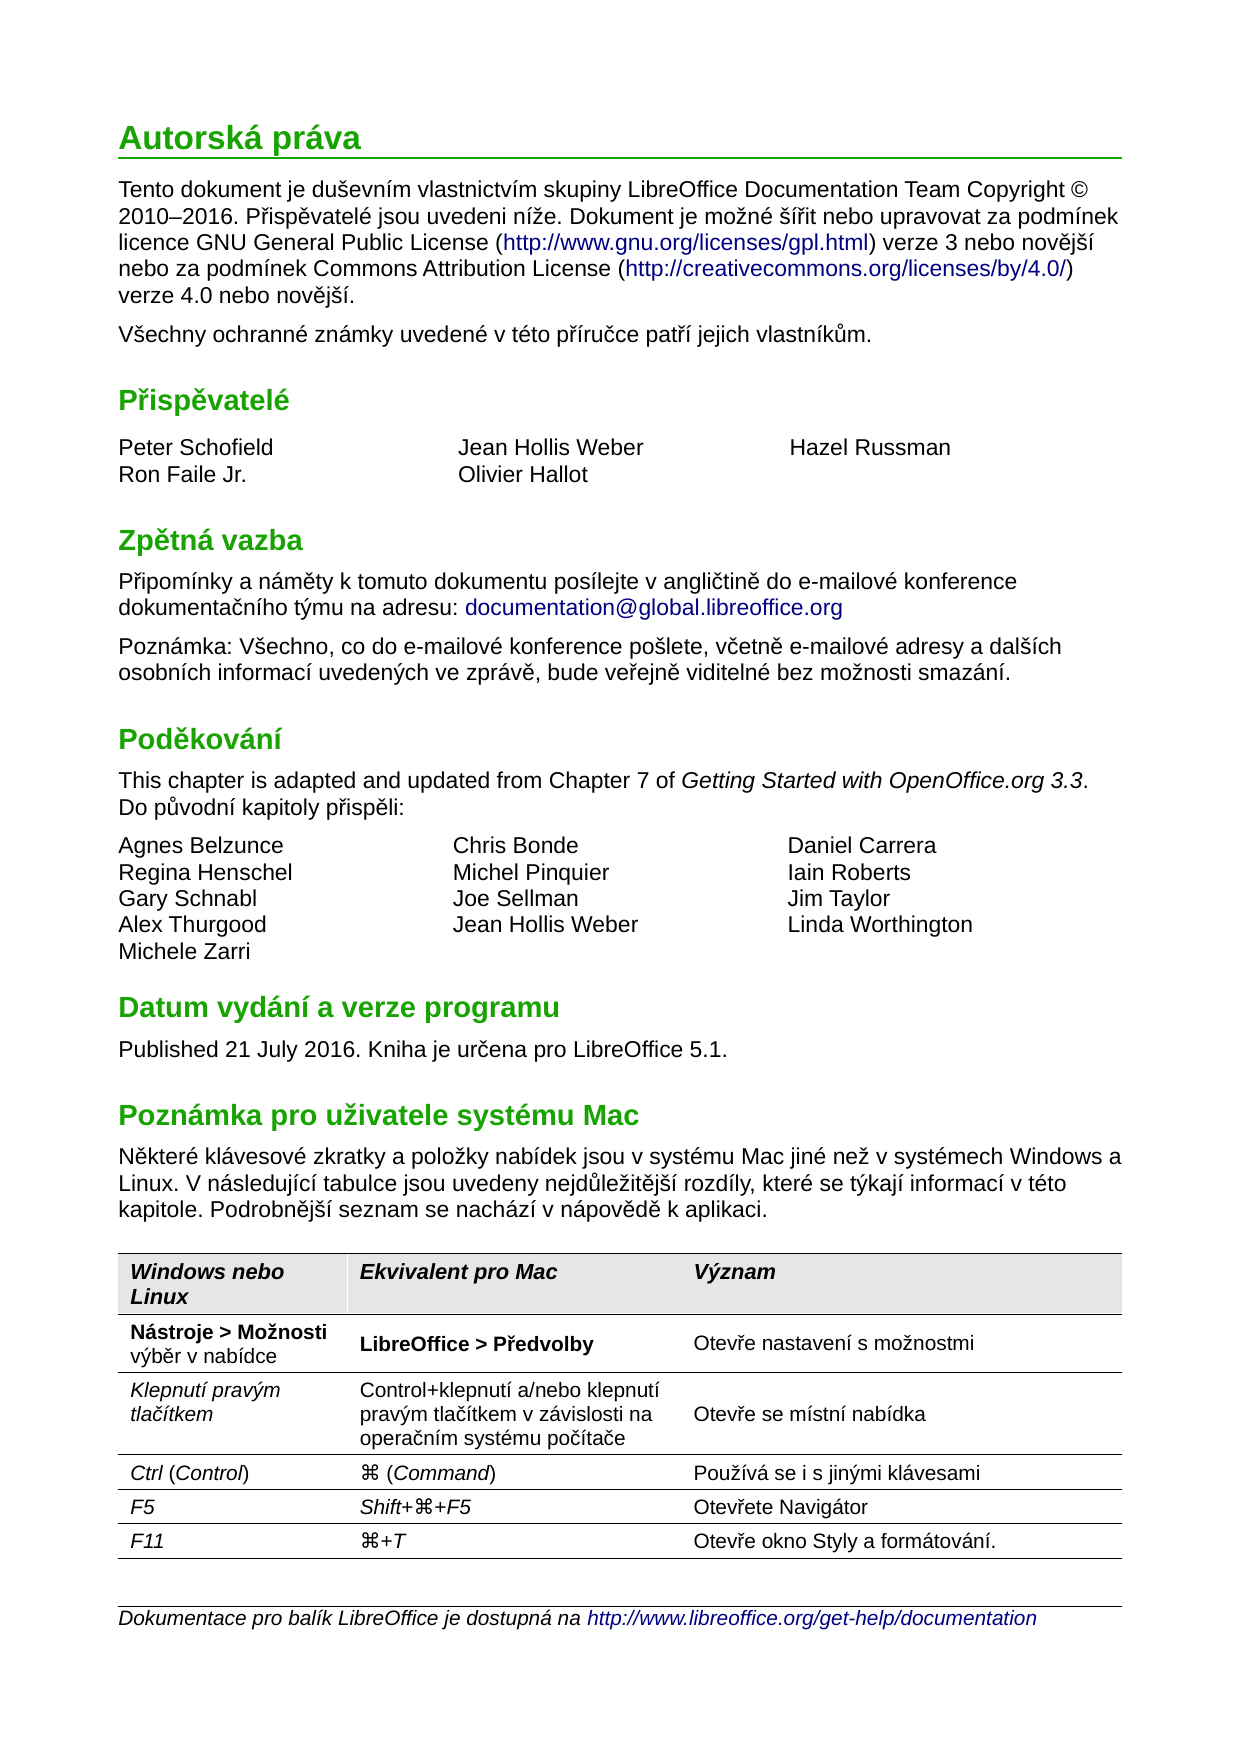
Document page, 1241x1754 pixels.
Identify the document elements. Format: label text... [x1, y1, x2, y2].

text Připomínky a náměty k tomuto dokumentu posílejte v angličtině do e-mailové konference dokumentačního týmu na adresu: documentation@global.libreoffice.org [118, 568, 1122, 621]
table_header Význam [681, 1254, 1122, 1313]
table_cell ⌘ (Command) [348, 1455, 681, 1489]
table_cell Linda Worthington [788, 911, 1122, 938]
table_header Chris Bonde [453, 833, 787, 859]
table_header Windows nebo Linux [118, 1254, 347, 1313]
table_cell Otevře nastavení s možnostmi [681, 1315, 1122, 1372]
table_cell Ron Faile Jr. [118, 461, 458, 487]
table_cell [788, 938, 1122, 967]
table_cell Control+klepnutí a/nebo klepnutí pravým tlačítkem v závislosti na operačním systému počítače [348, 1373, 681, 1454]
table_header Jean Hollis Weber [458, 434, 789, 461]
table_cell Alex Thurgood [118, 911, 453, 938]
table_cell Otevře se místní nabídka [681, 1373, 1122, 1454]
subtitle Datum vydání a verze programu [118, 990, 1122, 1024]
subtitle Autorská práva [118, 118, 1122, 157]
text Některé klávesové zkratky a položky nabídek jsou v systému Mac jiné než v systémech Windows a Linux. V následující tabulce jsou uvedeny nejdůležitější rozdíly, které se týkají informací v této kapitole. Podrobnější seznam se nachází v nápovědě k aplikaci. [118, 1143, 1122, 1222]
table_header Ekvivalent pro Mac [348, 1254, 681, 1313]
table_cell Nástroje > Možnosti výběr v nabídce [118, 1315, 347, 1372]
subtitle Poděkování [118, 722, 1122, 755]
table_header Peter Schofield [118, 434, 458, 461]
table_cell Jean Hollis Weber [453, 911, 787, 938]
table_cell Jim Taylor [788, 885, 1122, 911]
text Tento dokument je duševním vlastnictvím skupiny LibreOffice Documentation Team Copyright © 2010–2016. Přispěvatelé jsou uvedeni níže. Dokument je možné šířit nebo upravovat za podmínek licence GNU General Public License (http://www.gnu.org/licenses/gpl.html) verze 3 nebo novější nebo za podmínek Commons Attribution License (http://creativecommons.org/licenses/by/4.0/) verze 4.0 nebo novější. [118, 176, 1122, 308]
table_cell Otevře okno Styly a formátování. [681, 1524, 1122, 1558]
table_cell [453, 938, 787, 967]
table_cell F11 [118, 1524, 347, 1558]
subtitle Poznámka pro uživatele systému Mac [118, 1098, 1122, 1132]
table_cell Gary Schnabl [118, 885, 453, 911]
table_cell Otevřete Navigátor [681, 1490, 1122, 1523]
table_header Agnes Belzunce [118, 833, 453, 859]
text Poznámka: Všechno, co do e-mailové konference pošlete, včetně e-mailové adresy a dalších osobních informací uvedených ve zprávě, bude veřejně viditelné bez možnosti smazání. [118, 633, 1122, 686]
table_cell Shift+⌘+F5 [348, 1490, 681, 1523]
table_cell Regina Henschel [118, 859, 453, 885]
table_header Daniel Carrera [788, 833, 1122, 859]
table_cell [789, 461, 1122, 487]
table_cell LibreOffice > Předvolby [348, 1315, 681, 1372]
table_cell Klepnutí pravým tlačítkem [118, 1373, 347, 1454]
table_cell Iain Roberts [788, 859, 1122, 885]
subtitle Zpětná vazba [118, 522, 1122, 556]
table_cell Ctrl (Control) [118, 1455, 347, 1489]
text This chapter is adapted and updated from Chapter 7 of Getting Started with OpenOffice.org 3.3. Do původní kapitoly přispěli: [118, 767, 1122, 820]
text Published 21 July 2016. Kniha je určena pro LibreOffice 5.1. [118, 1036, 1122, 1062]
table_cell F5 [118, 1490, 347, 1523]
text Všechny ochranné známky uvedené v této příručce patří jejich vlastníkům. [118, 321, 1122, 347]
subtitle Přispěvatelé [118, 383, 1122, 417]
table_cell Olivier Hallot [458, 461, 789, 487]
table_cell ⌘+T [348, 1524, 681, 1558]
table_cell Michele Zarri [118, 938, 453, 967]
table_cell Joe Sellman [453, 885, 787, 911]
table_cell Michel Pinquier [453, 859, 787, 885]
table_header Hazel Russman [789, 434, 1122, 461]
table_cell Používá se i s jinými klávesami [681, 1455, 1122, 1489]
